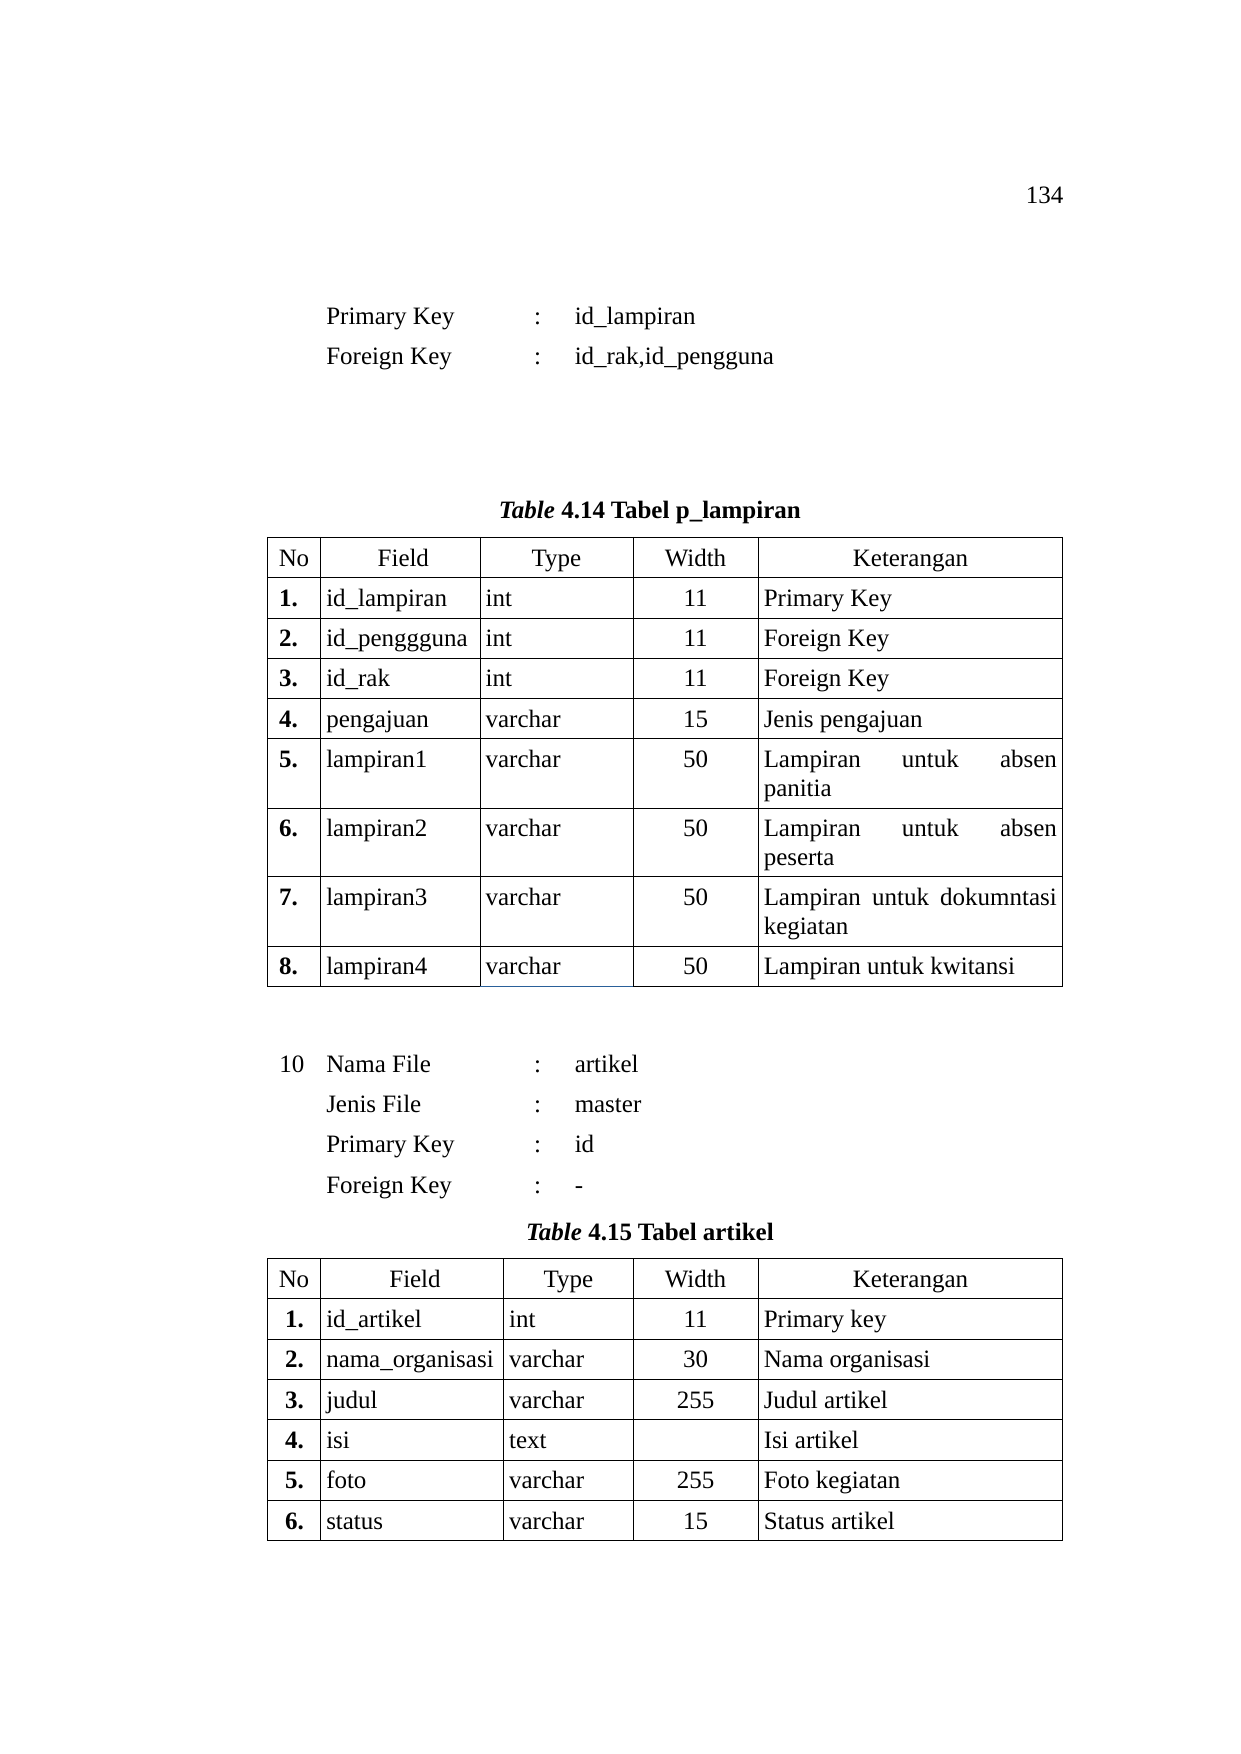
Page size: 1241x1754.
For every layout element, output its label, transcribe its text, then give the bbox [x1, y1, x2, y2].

table_cell 30 [634, 1340, 758, 1379]
table_cell nama_organisasi [321, 1340, 503, 1379]
table_cell int [481, 619, 633, 658]
table_cell Lampiran untuk absen panitia [759, 739, 1062, 807]
table_cell Foreign Key [759, 659, 1062, 698]
table_cell varchar [481, 809, 633, 876]
table_cell [268, 619, 320, 658]
table_cell [268, 1461, 320, 1500]
table_cell Primary key [759, 1299, 1062, 1339]
table_cell 11 [634, 1299, 758, 1339]
table_cell Lampiran untuk dokumntasi kegiatan [759, 877, 1062, 946]
table_cell Lampiran untuk absen peserta [759, 809, 1062, 876]
table_cell varchar [481, 739, 633, 807]
table_cell id_penggguna [321, 619, 480, 658]
table_cell int [481, 659, 633, 698]
table_header Keterangan [759, 538, 1062, 577]
table_cell varchar [504, 1340, 633, 1379]
table_cell Foto kegiatan [759, 1461, 1062, 1500]
table_cell text [504, 1420, 633, 1459]
table_cell [268, 659, 320, 698]
table_header Width [634, 538, 758, 577]
table_cell [274, 1124, 320, 1164]
table_cell [274, 1084, 320, 1124]
table_header : [528, 1044, 569, 1084]
table_header No [268, 1259, 320, 1298]
table_header No [268, 538, 320, 577]
table_cell int [481, 578, 633, 617]
table_cell 50 [634, 739, 758, 807]
table_cell 255 [634, 1461, 758, 1500]
table_cell varchar [481, 947, 633, 986]
table_cell 50 [634, 877, 758, 946]
table_cell 15 [634, 699, 758, 738]
table_cell Judul artikel [759, 1380, 1062, 1419]
table_cell 255 [634, 1380, 758, 1419]
table_cell [268, 1340, 320, 1379]
table_cell Primary Key [320, 1124, 528, 1164]
table_cell id [569, 1124, 1062, 1164]
table_header Field [321, 1259, 503, 1298]
table_cell : [528, 295, 569, 335]
table_cell Jenis File [320, 1084, 528, 1124]
table_cell 50 [634, 947, 758, 986]
table_cell Foreign Key [320, 1164, 528, 1204]
table_cell [268, 809, 320, 876]
table_cell Nama organisasi [759, 1340, 1062, 1379]
table_header Field [321, 538, 480, 577]
table_cell [268, 877, 320, 946]
table_cell - [569, 1164, 1062, 1204]
table_cell : [528, 1124, 569, 1164]
table_cell id_rak,id_pengguna [569, 335, 1062, 376]
table_cell Foreign Key [320, 335, 528, 376]
table_cell : [528, 1084, 569, 1124]
table_header Type [481, 538, 633, 577]
table_cell [274, 1164, 320, 1204]
table_cell varchar [481, 699, 633, 738]
table_header Type [504, 1259, 633, 1298]
table_cell Primary Key [320, 295, 528, 335]
table_cell : [528, 335, 569, 376]
table_cell Jenis pengajuan [759, 699, 1062, 738]
table_cell 11 [634, 619, 758, 658]
text Table 4.15 Tabel artikel [236, 1217, 1063, 1246]
table_cell varchar [504, 1461, 633, 1500]
table_cell 11 [634, 578, 758, 617]
table_cell lampiran2 [321, 809, 480, 876]
table_cell int [504, 1299, 633, 1339]
table_cell lampiran1 [321, 739, 480, 807]
table_cell master [569, 1084, 1062, 1124]
table_header Width [634, 1259, 758, 1298]
table_cell 11 [634, 659, 758, 698]
table_cell Foreign Key [759, 619, 1062, 658]
text Table 4.14 Tabel p_lampiran [236, 496, 1063, 524]
table_cell [268, 699, 320, 738]
table_cell varchar [481, 877, 633, 946]
table_cell id_rak [321, 659, 480, 698]
table_cell id_artikel [321, 1299, 503, 1339]
table_cell 50 [634, 809, 758, 876]
table_header Nama File [320, 1044, 528, 1084]
table_cell status [321, 1501, 503, 1540]
table_cell Primary Key [759, 578, 1062, 617]
table_cell [268, 739, 320, 807]
table_cell pengajuan [321, 699, 480, 738]
table_cell [268, 578, 320, 617]
table_cell Status artikel [759, 1501, 1062, 1540]
table_cell [268, 947, 320, 986]
table_cell : [528, 1164, 569, 1204]
table_cell [274, 335, 320, 376]
table_cell [268, 1380, 320, 1419]
table_cell isi [321, 1420, 503, 1459]
table_cell [268, 1299, 320, 1339]
table_cell [634, 1420, 758, 1459]
table_header Keterangan [759, 1259, 1062, 1298]
table_cell lampiran3 [321, 877, 480, 946]
table_cell varchar [504, 1501, 633, 1540]
table_cell Isi artikel [759, 1420, 1062, 1459]
table_cell judul [321, 1380, 503, 1419]
table_cell [268, 1501, 320, 1540]
table_cell id_lampiran [321, 578, 480, 617]
table_cell [274, 295, 320, 335]
table_cell foto [321, 1461, 503, 1500]
table_cell varchar [504, 1380, 633, 1419]
table_header artikel [569, 1044, 1062, 1084]
table_cell id_lampiran [569, 295, 1062, 335]
table_cell lampiran4 [321, 947, 480, 986]
table_cell Lampiran untuk kwitansi [759, 947, 1062, 986]
table_cell 15 [634, 1501, 758, 1540]
table_header 10 [274, 1044, 320, 1084]
table_cell [268, 1420, 320, 1459]
